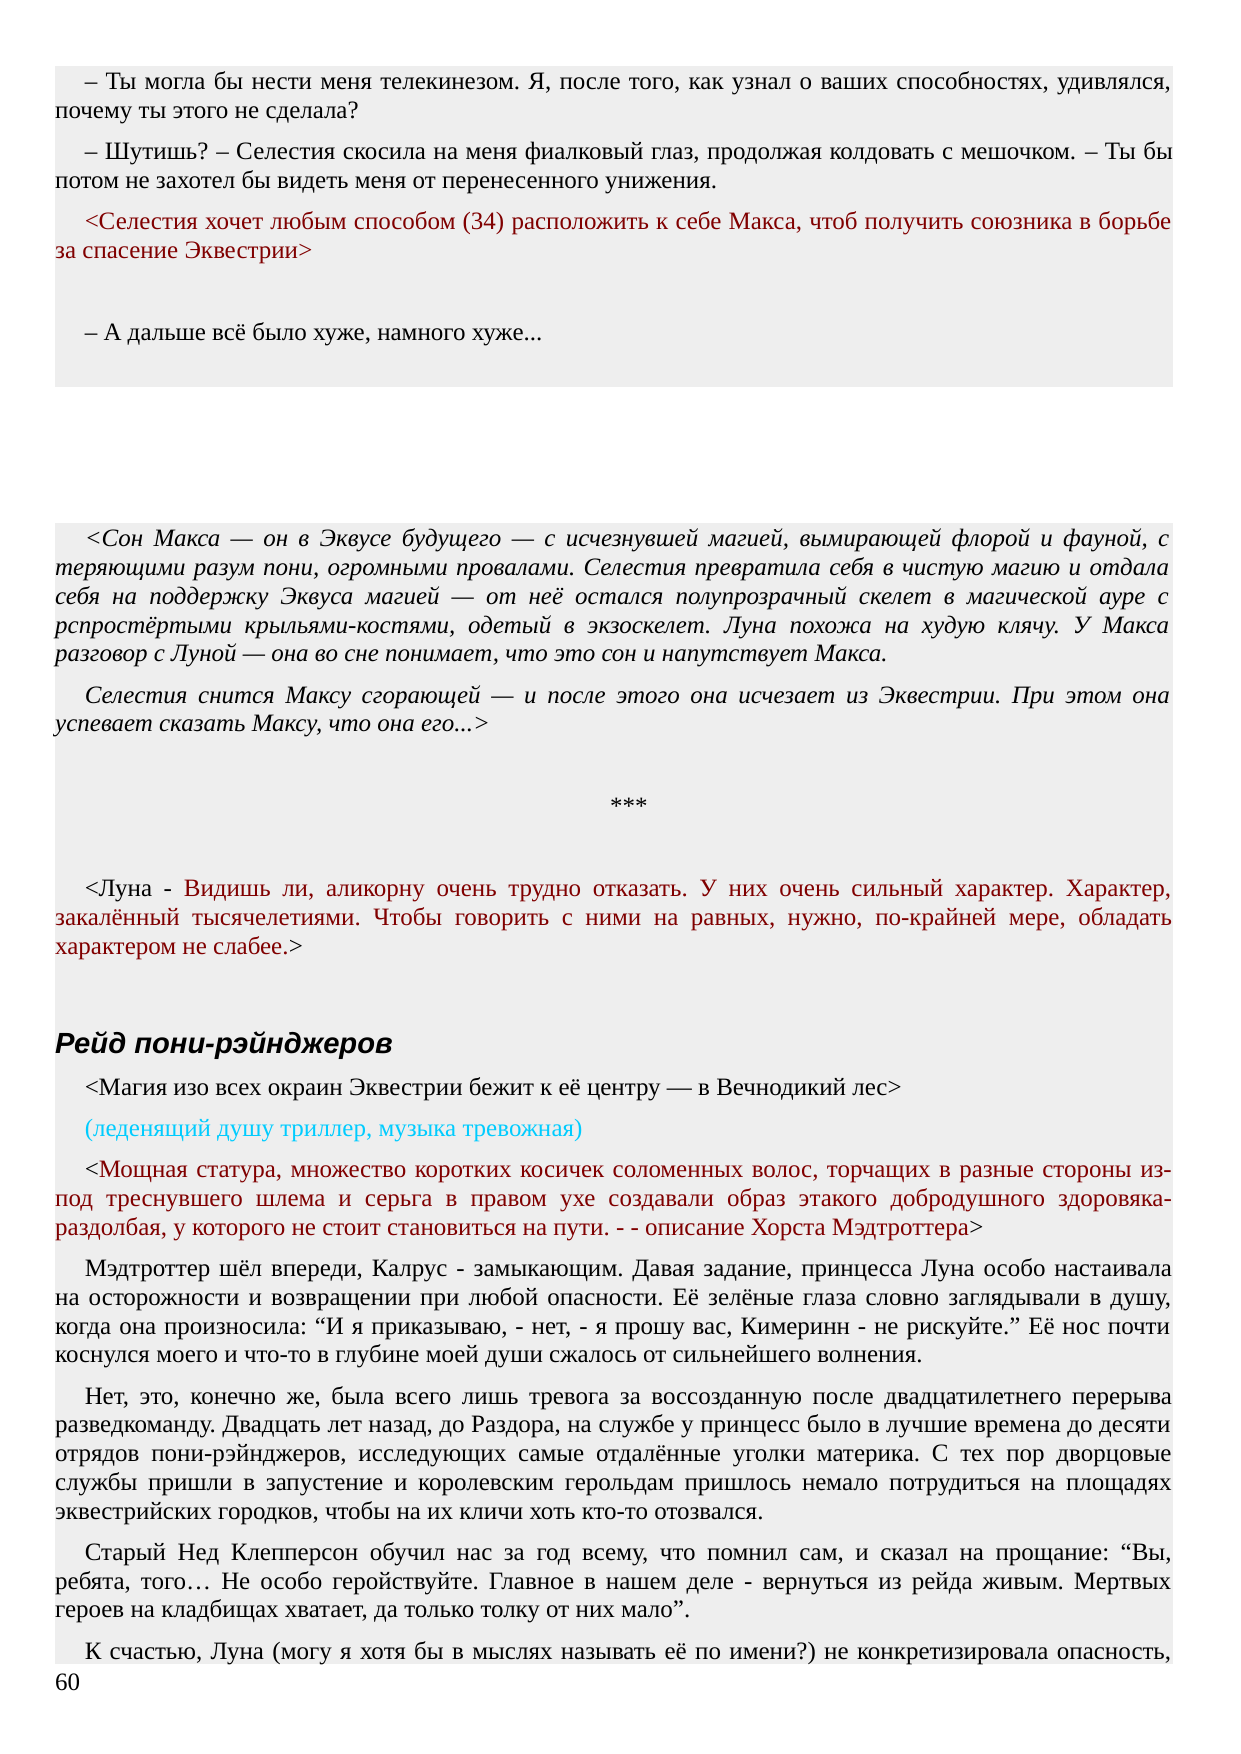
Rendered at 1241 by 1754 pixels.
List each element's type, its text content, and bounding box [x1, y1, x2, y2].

text Мэдтроттер шёл впереди, Калрус - замыкающим. Давая задание, принцесса Луна особо настаивала на осторожности и возвращении при любой опасности. Её зелёные глаза словно заглядывали в душу, когда она произносила: “И я приказываю, - нет, - я прошу вас, Кимеринн - не рискуйте.” Её нос почти коснулся моего и что-то в глубине моей души сжалось от сильнейшего волнения. [55, 1253, 1173, 1368]
subtitle Рейд пони-рэйнджеров [55, 1026, 1173, 1059]
text *** [55, 791, 1173, 820]
text (леденящий душу триллер, музыка тревожная) [55, 1113, 1173, 1142]
text <Луна - Видишь ли, аликорну очень трудно отказать. У них очень сильный характер. Характер, закалённый тысячелетиями. Чтобы говорить с ними на равных, нужно, по-крайней мере, обладать характером не слабее.> [55, 873, 1173, 960]
text Нет, это, конечно же, была всего лишь тревога за воссозданную после двадцатилетнего перерыва разведкоманду. Двадцать лет назад, до Раздора, на службе у принцесс было в лучшие времена до десяти отрядов пони-рэйнджеров, исследующих самые отдалённые уголки материка. С тех пор дворцовые службы пришли в запустение и королевским герольдам пришлось немало потрудиться на площадях эквестрийских городков, чтобы на их кличи хоть кто-то отозвался. [55, 1381, 1173, 1524]
text – Шутишь? – Селестия скосила на меня фиалковый глаз, продолжая колдовать с мешочком. – Ты бы потом не захотел бы видеть меня от перенесенного унижения. [55, 136, 1173, 193]
text – А дальше всё было хуже, намного хуже... [55, 317, 1173, 346]
text Селестия снится Максу сгорающей — и после этого она исчезает из Эквестрии. При этом она успевает сказать Максу, что она его...> [55, 680, 1173, 737]
text <Магия изо всех окраин Эквестрии бежит к её центру — в Вечнодикий лес> [55, 1072, 1173, 1101]
text <Сон Макса — он в Эквусе будущего — с исчезнувшей магией, вымирающей флорой и фауной, с теряющими разум пони, огромными провалами. Селестия превратила себя в чистую магию и отдала себя на поддержку Эквуса магией — от неё остался полупрозрачный скелет в магической ауре с рспростёртыми крыльями-костями, одетый в экзоскелет. Луна похожа на худую клячу. У Макса разговор с Луной — она во сне понимает, что это сон и напутствует Макса. [55, 523, 1173, 667]
text Старый Нед Клепперсон обучил нас за год всему, что помнил сам, и сказал на прощание: “Вы, ребята, того… Не особо геройствуйте. Главное в нашем деле - вернуться из рейда живым. Мертвых героев на кладбищах хватает, да только толку от них мало”. [55, 1537, 1173, 1623]
text <Мощная статура, множество коротких косичек соломенных волос, торчащих в разные стороны из-под треснувшего шлема и серьга в правом ухе создавали образ этакого добродушного здоровяка-раздолбая, у которого не стоит становиться на пути. - - описание Хорста Мэдтроттера> [55, 1154, 1173, 1241]
text <Селестия хочет любым способом (34) расположить к себе Макса, чтоб получить союзника в борьбе за спасение Эквестрии> [55, 206, 1173, 263]
text – Ты могла бы нести меня телекинезом. Я, после того, как узнал о ваших способностях, удивлялся, почему ты этого не сделала? [55, 66, 1173, 123]
text К счастью, Луна (могу я хотя бы в мыслях называть её по имени?) не конкретизировала опасность, [55, 1636, 1173, 1664]
